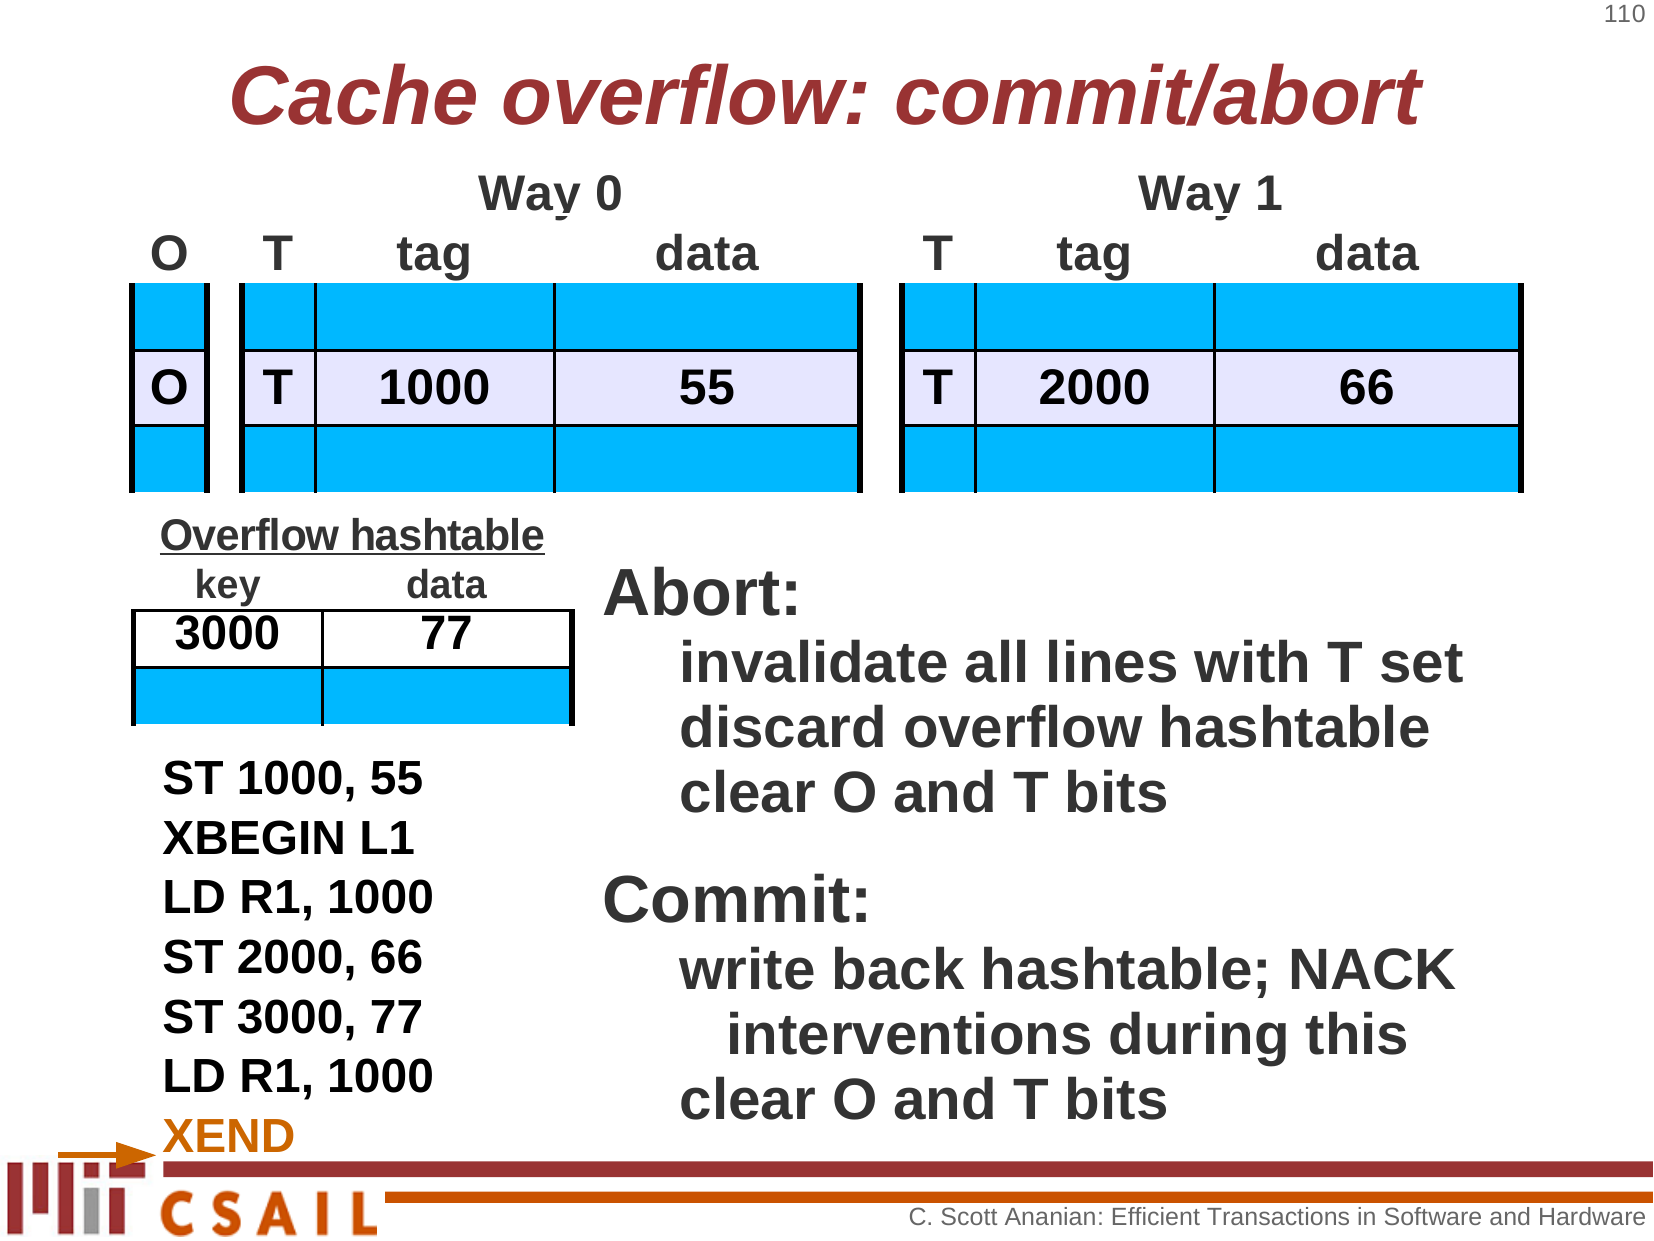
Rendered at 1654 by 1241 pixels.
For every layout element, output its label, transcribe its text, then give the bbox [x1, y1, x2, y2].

picture [0, 1155, 377, 1237]
text_box ST 1000, 55 XBEGIN L1 LD R1, 1000 ST 2000, 66 ST 3000, 77 LD R1, 1000 XEND [162, 750, 435, 1164]
title Cache overflow: commit/abort [51, 28, 1600, 163]
chart [128, 508, 576, 727]
chart [127, 163, 1526, 495]
list Abort: invalidate all lines with T set discard overflow hashtable clear O and T bits Commit: write back hashtable; NACK interventions during this clear O and T bits [585, 554, 1561, 1163]
